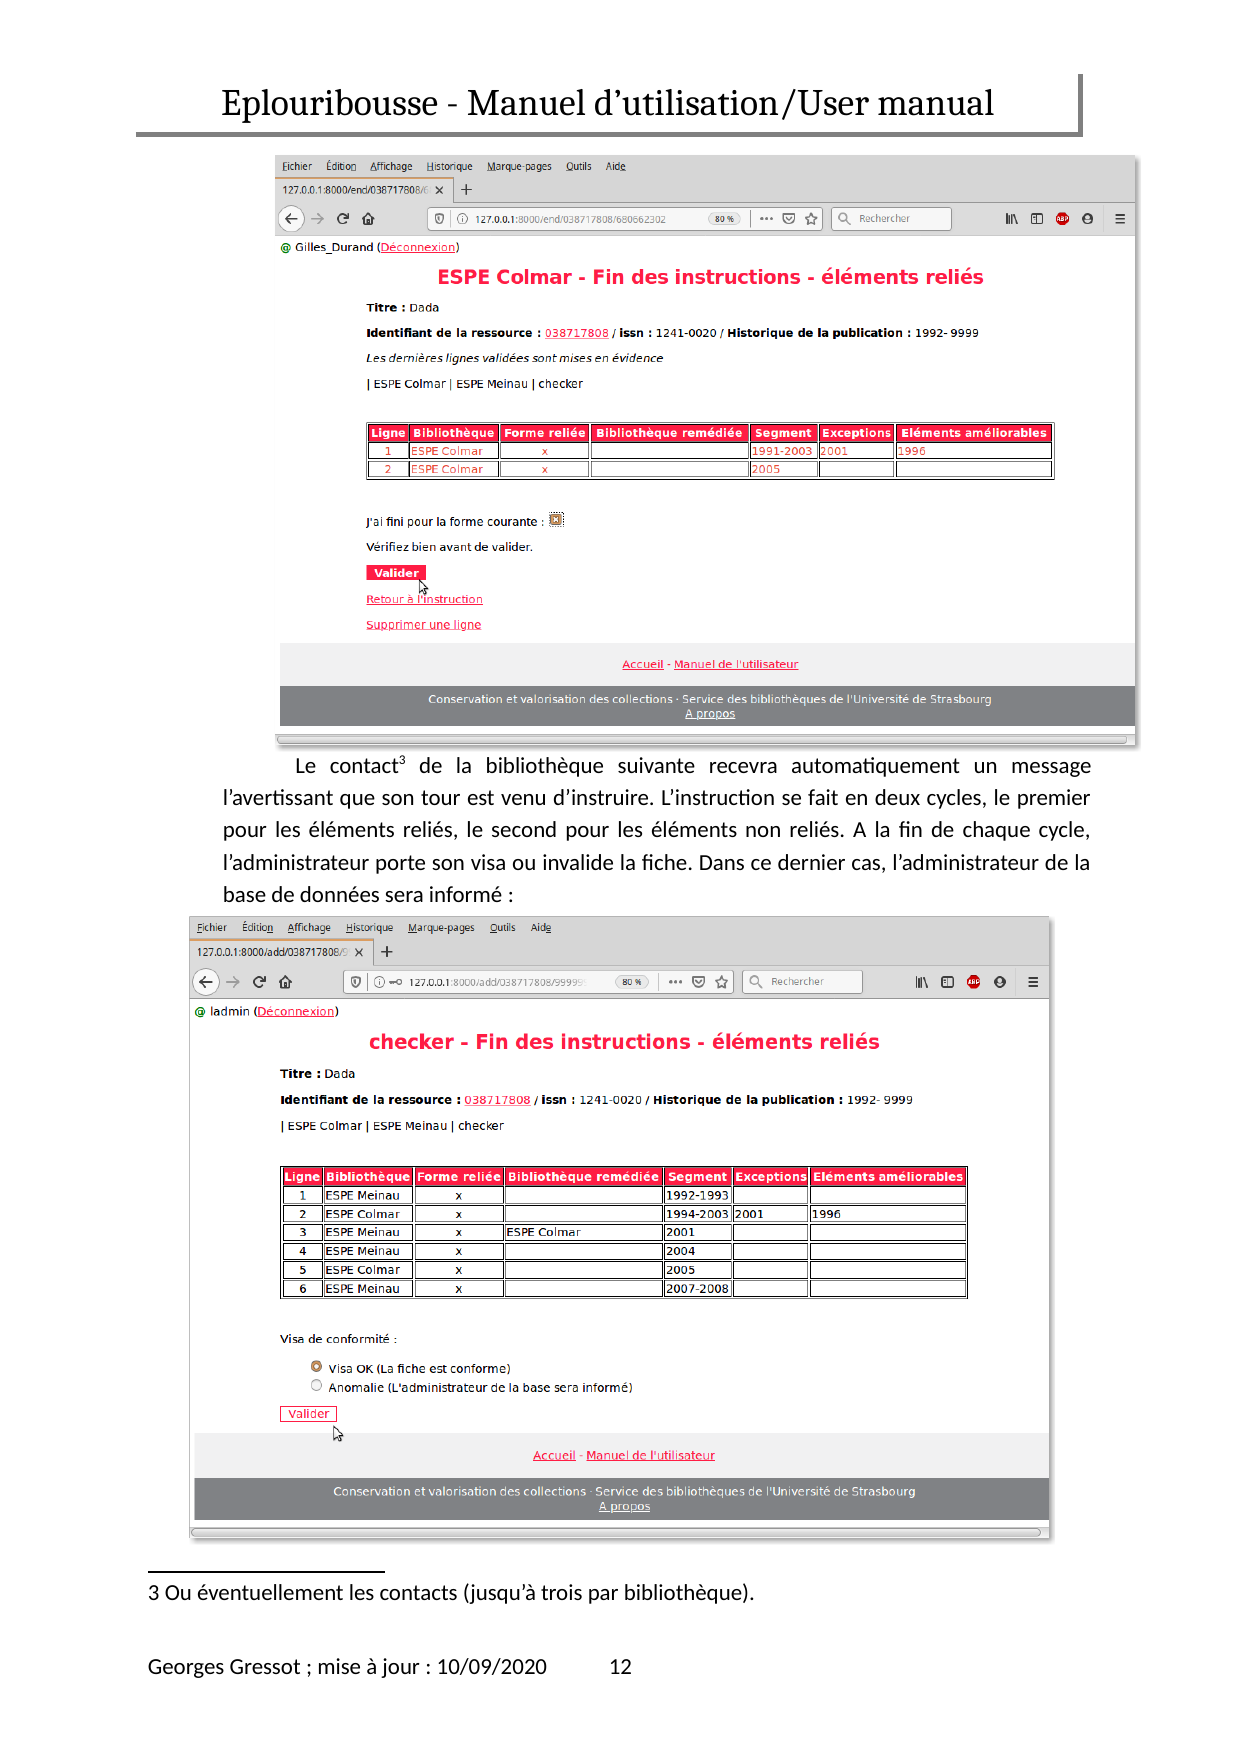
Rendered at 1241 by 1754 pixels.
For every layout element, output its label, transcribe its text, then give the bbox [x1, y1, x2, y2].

picture [185, 912, 1055, 1545]
text Ou éventuellement les contacts (jusqu’à trois par bibliothèque). [148, 1578, 1093, 1606]
picture [271, 151, 1142, 752]
list Le contact de la bibliothèque suivante recevra automatiquement un message l’avertissant que son tour est venu d’instruire. L’instruction se fait en deux cycles, le premier pour les éléments reliés, le second pour les éléments non reliés. A la fin de chaque cycle, l’administrateur porte son visa ou invalide la fiche. Dans ce dernier cas, l’administrateur de la base de données sera informé : [223, 752, 1093, 908]
